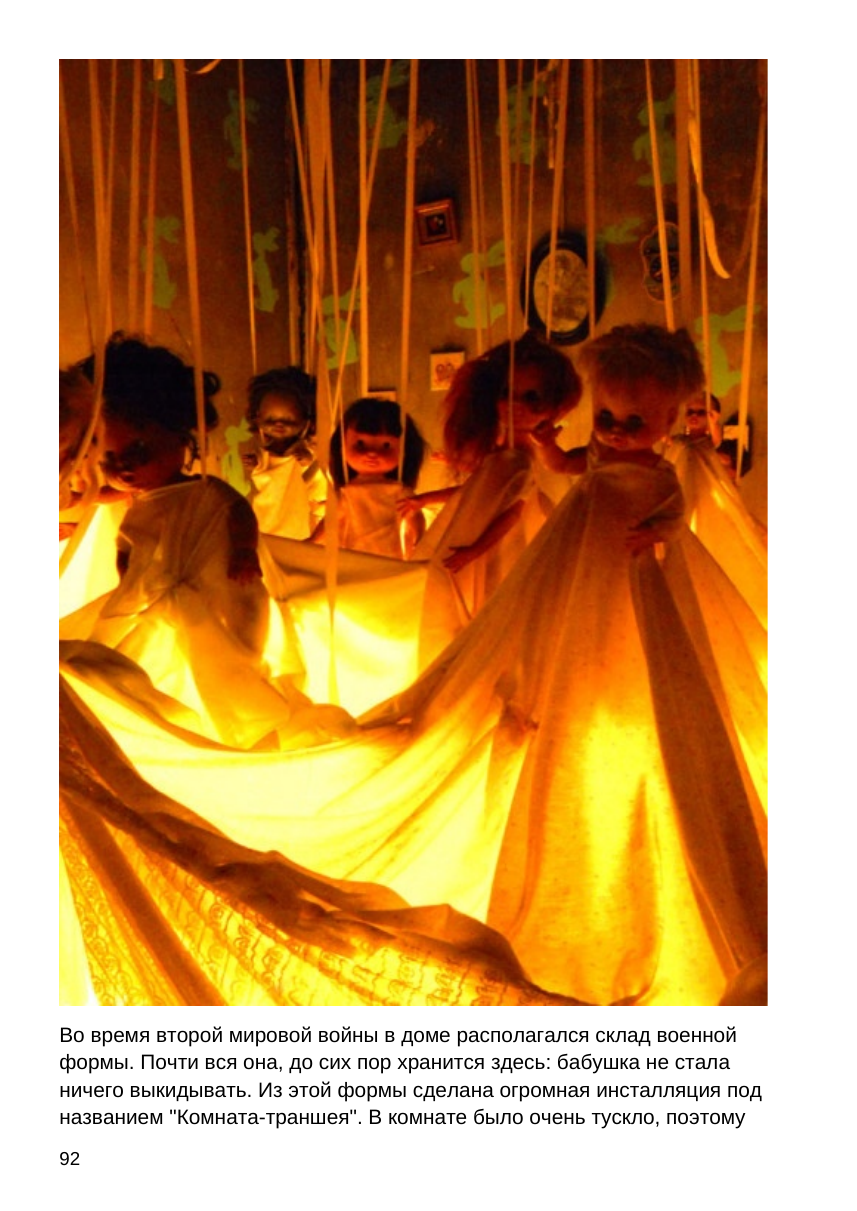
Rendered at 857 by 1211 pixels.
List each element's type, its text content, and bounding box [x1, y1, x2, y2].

picture [59, 59, 768, 1006]
text Во время второй мировой войны в доме располагался склад военной формы. Почти вся она, до сих пор хранится здесь: бабушка не стала ничего выкидывать. Из этой формы сделана огромная инсталляция под названием "Комната-траншея". В комнате было очень тускло, поэтому [59, 1023, 768, 1129]
